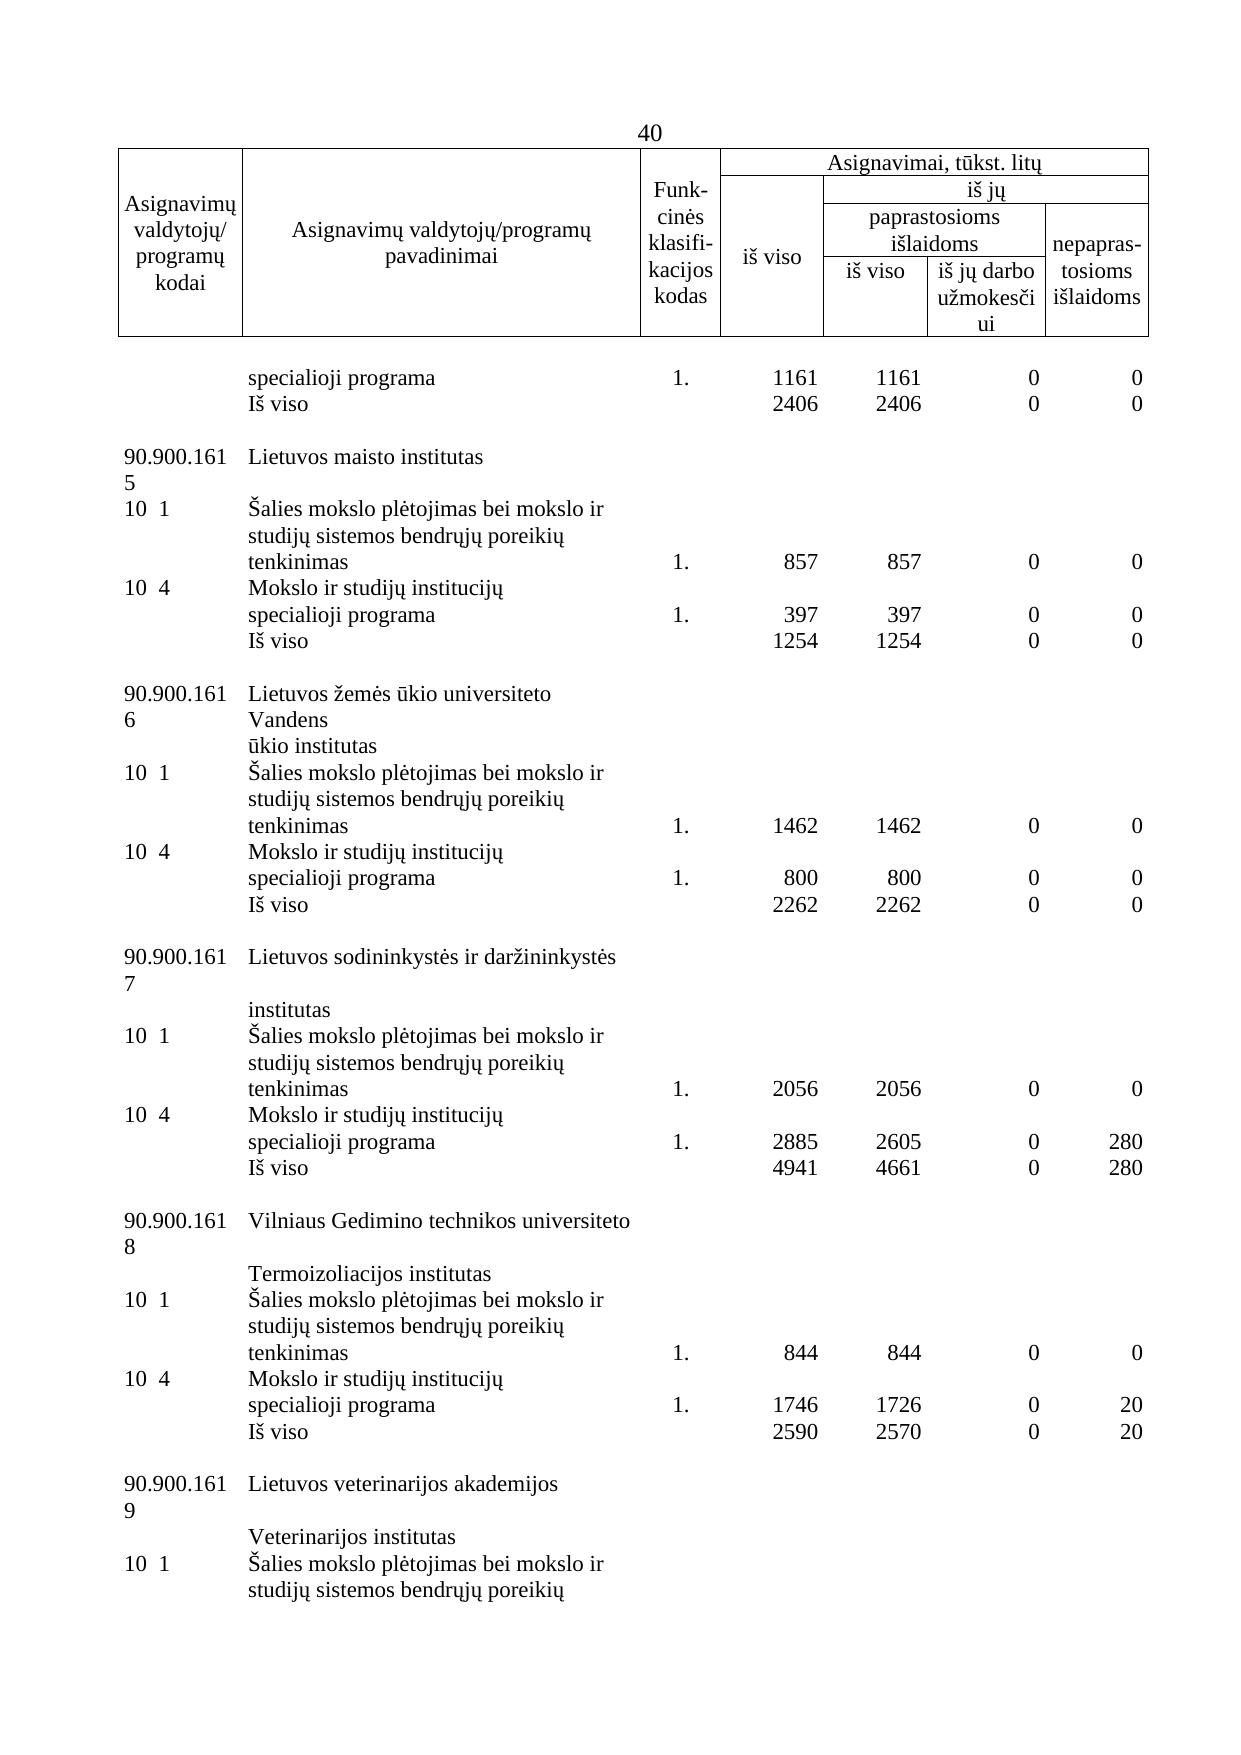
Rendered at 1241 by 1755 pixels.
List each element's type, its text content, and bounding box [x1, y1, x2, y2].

table_cell 280 [1045, 1154, 1148, 1181]
table_cell [720, 996, 824, 1022]
table_cell [720, 838, 824, 864]
table_cell [118, 1418, 242, 1444]
table_cell Iš viso [242, 390, 641, 416]
table_cell tenkinimas [242, 1339, 641, 1365]
table_cell [1045, 759, 1148, 785]
table_cell [641, 654, 720, 680]
table_cell [720, 1286, 824, 1312]
table_cell [118, 1313, 242, 1339]
table_cell tenkinimas [242, 812, 641, 838]
table_cell 2406 [720, 390, 824, 416]
table_cell [641, 1313, 720, 1339]
table_cell [1045, 1313, 1148, 1339]
table_cell Šalies mokslo plėtojimas bei mokslo ir [242, 1023, 641, 1049]
table_cell [1045, 575, 1148, 601]
table_cell 0 [927, 1418, 1045, 1444]
table_cell [118, 1444, 242, 1471]
table_cell Lietuvos sodininkystės ir daržininkystės [242, 944, 641, 996]
table_cell 0 [927, 864, 1045, 891]
table_cell 2056 [720, 1075, 824, 1102]
table_cell [1045, 337, 1148, 364]
table_cell [824, 1523, 927, 1549]
table_cell [118, 1391, 242, 1418]
table_cell [242, 1181, 641, 1207]
table_cell 10 1 [118, 1286, 242, 1312]
table_cell [824, 443, 927, 495]
table_cell [118, 1154, 242, 1181]
table_cell 280 [1045, 1128, 1148, 1154]
table_cell [720, 1207, 824, 1260]
table_cell [118, 601, 242, 627]
table_cell [720, 1313, 824, 1339]
table_cell [641, 944, 720, 996]
table_cell [720, 443, 824, 495]
table_cell [118, 337, 242, 364]
table_cell [242, 416, 641, 443]
table_cell [641, 443, 720, 495]
table_cell [118, 733, 242, 759]
table_cell [641, 575, 720, 601]
table_cell [824, 1049, 927, 1075]
table_cell [720, 1523, 824, 1549]
table_cell 2885 [720, 1128, 824, 1154]
table_cell [720, 416, 824, 443]
table_cell [927, 1207, 1045, 1260]
table_cell [118, 1523, 242, 1549]
table_cell 2262 [720, 891, 824, 917]
table_header Asignavimai, tūkst. litų [721, 149, 1148, 175]
table_cell specialioji programa [242, 864, 641, 891]
table_cell [927, 495, 1045, 522]
table_cell [824, 1471, 927, 1523]
table_cell 0 [1045, 364, 1148, 390]
table_cell [824, 733, 927, 759]
table_cell [1045, 1023, 1148, 1049]
table_cell Iš viso [242, 1154, 641, 1181]
table_cell [118, 548, 242, 574]
table_cell [927, 733, 1045, 759]
table_cell [720, 944, 824, 996]
table_cell [1045, 1576, 1148, 1602]
table_cell 1746 [720, 1391, 824, 1418]
table_cell [824, 416, 927, 443]
table_header Asignavimų valdytojų/ programų kodai [119, 149, 242, 336]
table_cell [641, 627, 720, 653]
table_cell 1. [641, 812, 720, 838]
table_cell [641, 1286, 720, 1312]
table_cell Iš viso [242, 627, 641, 653]
table_cell Lietuvos veterinarijos akademijos [242, 1471, 641, 1523]
table_cell Šalies mokslo plėtojimas bei mokslo ir [242, 759, 641, 785]
table_cell 1. [641, 601, 720, 627]
table_cell [927, 680, 1045, 733]
table_cell [927, 337, 1045, 364]
table_cell 0 [927, 627, 1045, 653]
table_cell [720, 1576, 824, 1602]
table_cell [1045, 838, 1148, 864]
table_cell 1. [641, 1391, 720, 1418]
table_cell [118, 864, 242, 891]
table_cell [824, 838, 927, 864]
table_cell specialioji programa [242, 1391, 641, 1418]
table_cell 10 1 [118, 1550, 242, 1576]
table_cell studijų sistemos bendrųjų poreikių [242, 785, 641, 812]
table_cell 1254 [720, 627, 824, 653]
table_cell [118, 812, 242, 838]
table_cell 2262 [824, 891, 927, 917]
table_cell 1254 [824, 627, 927, 653]
table_cell 90.900.1617 [118, 944, 242, 996]
table_cell [824, 1576, 927, 1602]
table_cell [242, 917, 641, 943]
table_cell [1045, 1102, 1148, 1128]
table_cell [927, 1102, 1045, 1128]
table_cell 10 1 [118, 759, 242, 785]
table_cell specialioji programa [242, 601, 641, 627]
table_cell [927, 996, 1045, 1022]
table_cell [927, 522, 1045, 548]
table_cell Mokslo ir studijų institucijų [242, 1365, 641, 1391]
table_cell [118, 1075, 242, 1102]
table_cell 0 [927, 1391, 1045, 1418]
table_cell [641, 1576, 720, 1602]
table_cell 90.900.1619 [118, 1471, 242, 1523]
table_cell tenkinimas [242, 1075, 641, 1102]
table_cell [118, 1181, 242, 1207]
table_cell [824, 1260, 927, 1286]
table_cell [1045, 996, 1148, 1022]
table_cell [641, 1102, 720, 1128]
table_cell [824, 1207, 927, 1260]
table_cell [824, 654, 927, 680]
table_cell [720, 759, 824, 785]
table_cell [720, 1181, 824, 1207]
table_cell Mokslo ir studijų institucijų [242, 1102, 641, 1128]
table_cell [641, 495, 720, 522]
table_cell 0 [927, 1128, 1045, 1154]
table_cell studijų sistemos bendrųjų poreikių [242, 1049, 641, 1075]
table_cell [641, 1471, 720, 1523]
table_cell [927, 1313, 1045, 1339]
table_cell [641, 522, 720, 548]
table_cell Lietuvos maisto institutas [242, 443, 641, 495]
table_cell 20 [1045, 1418, 1148, 1444]
table_cell iš viso [824, 257, 927, 336]
table_cell 0 [1045, 601, 1148, 627]
table_cell [1045, 1550, 1148, 1576]
table_cell 10 4 [118, 838, 242, 864]
table_cell [1045, 1049, 1148, 1075]
table_cell [118, 996, 242, 1022]
table_cell 1726 [824, 1391, 927, 1418]
table_cell 0 [927, 1154, 1045, 1181]
table_cell [1045, 416, 1148, 443]
table_cell [1045, 1260, 1148, 1286]
table_cell [824, 337, 927, 364]
table_header Asignavimų valdytojų/programų pavadinimai [243, 149, 640, 336]
table_cell studijų sistemos bendrųjų poreikių [242, 1313, 641, 1339]
table_cell [927, 1049, 1045, 1075]
table_cell [641, 1260, 720, 1286]
table_cell 90.900.1615 [118, 443, 242, 495]
table_cell [824, 1102, 927, 1128]
table_cell [720, 733, 824, 759]
table_cell [824, 1181, 927, 1207]
table_cell [641, 733, 720, 759]
table_cell Vilniaus Gedimino technikos universiteto [242, 1207, 641, 1260]
table_cell Iš viso [242, 1418, 641, 1444]
table_cell 1. [641, 864, 720, 891]
table_cell 844 [824, 1339, 927, 1365]
table_cell 4661 [824, 1154, 927, 1181]
table_cell [720, 337, 824, 364]
table_cell [242, 654, 641, 680]
table_cell [824, 1286, 927, 1312]
table_cell [720, 1049, 824, 1075]
table_cell specialioji programa [242, 1128, 641, 1154]
table_cell [242, 337, 641, 364]
table_cell iš jų [824, 176, 1148, 202]
table_cell 0 [927, 390, 1045, 416]
table_cell [118, 891, 242, 917]
table_cell [927, 838, 1045, 864]
table_cell [927, 785, 1045, 812]
table_cell [118, 1128, 242, 1154]
table_cell 397 [824, 601, 927, 627]
table_cell iš jų darbo užmokesčiui [928, 257, 1045, 336]
table_cell [641, 1418, 720, 1444]
table_cell studijų sistemos bendrųjų poreikių [242, 1576, 641, 1602]
table_cell 800 [824, 864, 927, 891]
table_cell [118, 1049, 242, 1075]
table_cell ūkio institutas [242, 733, 641, 759]
table_cell 1. [641, 1075, 720, 1102]
table_cell [927, 1576, 1045, 1602]
table_cell [824, 1313, 927, 1339]
table_cell [1045, 1286, 1148, 1312]
table_cell [1045, 1444, 1148, 1471]
table_cell 4941 [720, 1154, 824, 1181]
table_cell [1045, 443, 1148, 495]
table_cell [927, 1286, 1045, 1312]
table_cell 397 [720, 601, 824, 627]
table_cell [641, 996, 720, 1022]
table_cell Iš viso [242, 891, 641, 917]
table_cell 0 [927, 891, 1045, 917]
table_cell Veterinarijos institutas [242, 1523, 641, 1549]
table_cell [927, 759, 1045, 785]
table_cell 10 1 [118, 1023, 242, 1049]
table_cell [824, 1444, 927, 1471]
table_cell [641, 1550, 720, 1576]
table_cell [641, 1181, 720, 1207]
table_cell 0 [1045, 812, 1148, 838]
table_cell 0 [1045, 627, 1148, 653]
table_cell [1045, 680, 1148, 733]
table_cell paprastosioms išlaidoms [824, 204, 1045, 256]
table_cell [1045, 1207, 1148, 1260]
table_cell [1045, 495, 1148, 522]
table_cell [824, 522, 927, 548]
table_cell 2406 [824, 390, 927, 416]
table_cell 0 [927, 1075, 1045, 1102]
table_cell Lietuvos žemės ūkio universiteto Vandens [242, 680, 641, 733]
table_cell [118, 390, 242, 416]
table_cell [927, 944, 1045, 996]
table_cell [927, 1023, 1045, 1049]
table_cell 0 [1045, 548, 1148, 574]
table_cell [927, 575, 1045, 601]
table_cell [641, 390, 720, 416]
table_cell [720, 680, 824, 733]
table_cell [927, 416, 1045, 443]
table_cell Termoizoliacijos institutas [242, 1260, 641, 1286]
table_cell 90.900.1616 [118, 680, 242, 733]
table_cell [641, 1154, 720, 1181]
table_cell [824, 944, 927, 996]
table_cell 10 4 [118, 1365, 242, 1391]
table_cell [720, 1023, 824, 1049]
table_cell [641, 1365, 720, 1391]
table_cell 0 [1045, 390, 1148, 416]
table_cell [720, 495, 824, 522]
table_cell 1462 [824, 812, 927, 838]
table_cell [720, 1550, 824, 1576]
table_cell [927, 1444, 1045, 1471]
table_cell [641, 1049, 720, 1075]
table_cell 1. [641, 548, 720, 574]
table_cell Mokslo ir studijų institucijų [242, 838, 641, 864]
table_cell [118, 654, 242, 680]
table_cell [927, 1181, 1045, 1207]
table_cell 844 [720, 1339, 824, 1365]
table_cell [1045, 785, 1148, 812]
table_cell [118, 627, 242, 653]
table_cell [242, 1444, 641, 1471]
table_cell [641, 1023, 720, 1049]
table_cell 1462 [720, 812, 824, 838]
table_cell [927, 1260, 1045, 1286]
table_cell [118, 522, 242, 548]
table_cell [927, 917, 1045, 943]
table_cell 2605 [824, 1128, 927, 1154]
table_cell [641, 785, 720, 812]
table_cell [118, 364, 242, 390]
table_cell [720, 1444, 824, 1471]
table_cell [1045, 522, 1148, 548]
table_cell [720, 1102, 824, 1128]
table_cell [720, 1260, 824, 1286]
table_cell institutas [242, 996, 641, 1022]
table_cell 20 [1045, 1391, 1148, 1418]
table_cell [927, 1365, 1045, 1391]
table_cell Mokslo ir studijų institucijų [242, 575, 641, 601]
table_cell [118, 1339, 242, 1365]
table_cell [641, 416, 720, 443]
table_cell [824, 996, 927, 1022]
table_cell [720, 575, 824, 601]
table_cell 857 [720, 548, 824, 574]
table_cell [641, 1444, 720, 1471]
table_cell [641, 838, 720, 864]
table_cell [720, 785, 824, 812]
table_header Funk-cinės klasifi-kacijos kodas [641, 149, 720, 336]
table_cell 857 [824, 548, 927, 574]
table_cell [927, 1523, 1045, 1549]
table_cell [641, 1523, 720, 1549]
table_cell [720, 1365, 824, 1391]
table_cell nepapras-tosioms išlaidoms [1046, 204, 1148, 336]
table_cell [1045, 1365, 1148, 1391]
table_cell [1045, 1523, 1148, 1549]
table_cell Šalies mokslo plėtojimas bei mokslo ir [242, 1286, 641, 1312]
table_cell Šalies mokslo plėtojimas bei mokslo ir [242, 1550, 641, 1576]
table_cell [641, 1207, 720, 1260]
table_cell 2570 [824, 1418, 927, 1444]
table_cell [720, 654, 824, 680]
table_cell specialioji programa [242, 364, 641, 390]
table_cell [927, 1550, 1045, 1576]
table_cell [118, 1260, 242, 1286]
table_cell 10 4 [118, 575, 242, 601]
table_cell 2056 [824, 1075, 927, 1102]
table_cell [1045, 1181, 1148, 1207]
table_cell 1161 [720, 364, 824, 390]
table_cell 800 [720, 864, 824, 891]
table_cell [824, 1023, 927, 1049]
table_cell 0 [927, 601, 1045, 627]
table_cell [1045, 917, 1148, 943]
table_cell [641, 337, 720, 364]
table_cell [824, 917, 927, 943]
table_cell [824, 1365, 927, 1391]
table_cell [1045, 733, 1148, 759]
table_cell studijų sistemos bendrųjų poreikių [242, 522, 641, 548]
table_cell 0 [1045, 1339, 1148, 1365]
table_cell 0 [1045, 864, 1148, 891]
table_cell 2590 [720, 1418, 824, 1444]
table_cell [824, 575, 927, 601]
table_cell 90.900.1618 [118, 1207, 242, 1260]
table_cell 0 [927, 364, 1045, 390]
table_cell [824, 495, 927, 522]
table_cell 10 4 [118, 1102, 242, 1128]
table_cell 0 [927, 812, 1045, 838]
table_cell 0 [927, 1339, 1045, 1365]
table_cell [641, 759, 720, 785]
table_cell [927, 1471, 1045, 1523]
table_cell [641, 917, 720, 943]
table_cell [641, 680, 720, 733]
table_cell 0 [927, 548, 1045, 574]
table_cell [824, 785, 927, 812]
table_cell [720, 522, 824, 548]
table_cell [1045, 944, 1148, 996]
table_cell 1. [641, 364, 720, 390]
table_cell tenkinimas [242, 548, 641, 574]
table_cell [927, 654, 1045, 680]
table_cell 1. [641, 1128, 720, 1154]
table_cell [720, 1471, 824, 1523]
table_cell [720, 917, 824, 943]
table_cell [118, 416, 242, 443]
table_cell 0 [1045, 1075, 1148, 1102]
table_cell [118, 1576, 242, 1602]
table_cell [824, 759, 927, 785]
table_cell 1161 [824, 364, 927, 390]
table_cell [118, 785, 242, 812]
table_cell [1045, 654, 1148, 680]
table_cell 0 [1045, 891, 1148, 917]
table_cell iš viso [721, 176, 823, 336]
table_cell [118, 917, 242, 943]
table_cell [927, 443, 1045, 495]
table_cell [641, 891, 720, 917]
table_cell 10 1 [118, 495, 242, 522]
table_cell [824, 680, 927, 733]
table_cell Šalies mokslo plėtojimas bei mokslo ir [242, 495, 641, 522]
table_cell [1045, 1471, 1148, 1523]
table_cell [824, 1550, 927, 1576]
table_cell 1. [641, 1339, 720, 1365]
